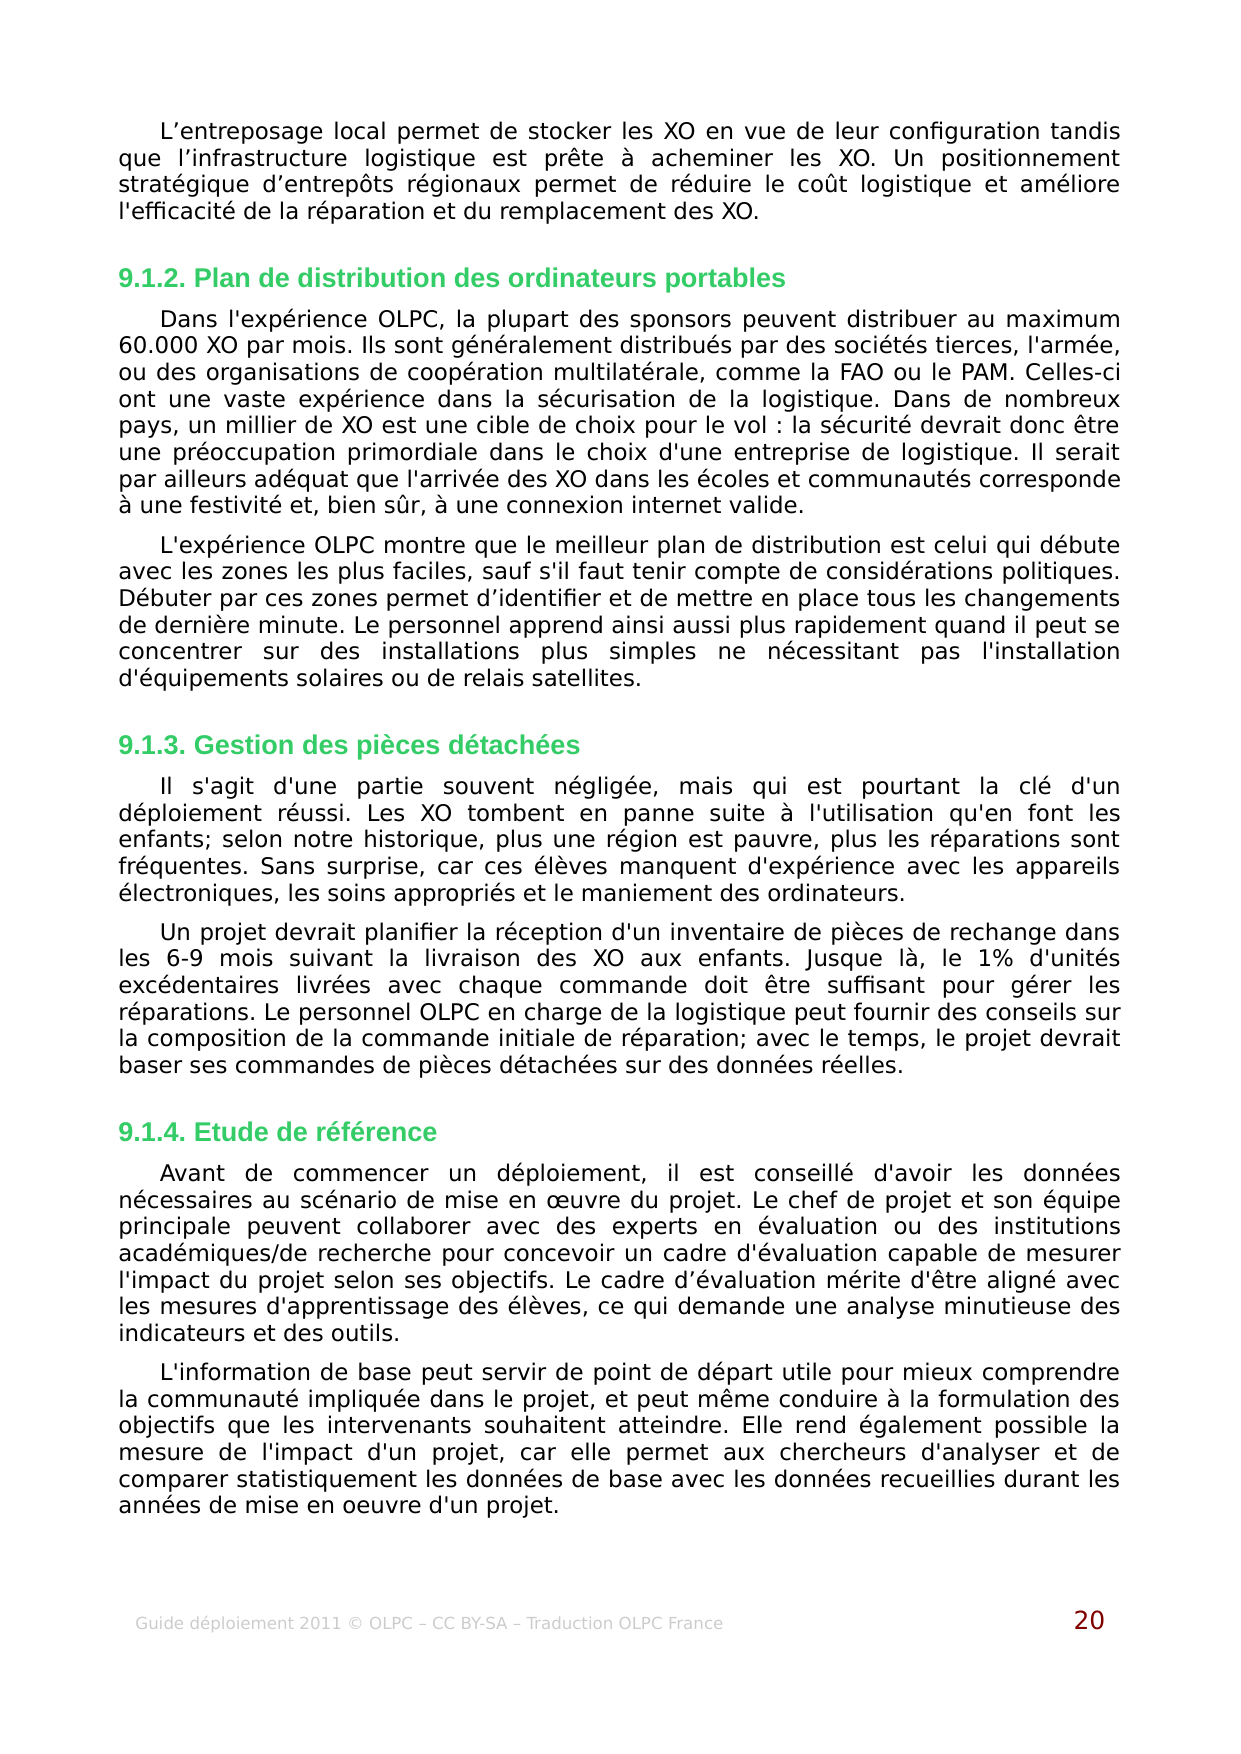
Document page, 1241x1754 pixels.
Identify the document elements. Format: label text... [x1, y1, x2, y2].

text Dans l'expérience OLPC, la plupart des sponsors peuvent distribuer au maximum 60.000 XO par mois. Ils sont généralement distribués par des sociétés tierces, l'armée, ou des organisations de coopération multilatérale, comme la FAO ou le PAM. Celles-ci ont une vaste expérience dans la sécurisation de la logistique. Dans de nombreux pays, un millier de XO est une cible de choix pour le vol : la sécurité devrait donc être une préoccupation primordiale dans le choix d'une entreprise de logistique. Il serait par ailleurs adéquat que l'arrivée des XO dans les écoles et communautés corresponde à une festivité et, bien sûr, à une connexion internet valide. [118, 306, 1122, 519]
subtitle Gestion des pièces détachées [118, 729, 1122, 761]
text Un projet devrait planifier la réception d'un inventaire de pièces de rechange dans les 6-9 mois suivant la livraison des XO aux enfants. Jusque là, le 1% d'unités excédentaires livrées avec chaque commande doit être suffisant pour gérer les réparations. Le personnel OLPC en charge de la logistique peut fournir des conseils sur la composition de la commande initiale de réparation; avec le temps, le projet devrait baser ses commandes de pièces détachées sur des données réelles. [118, 919, 1122, 1079]
subtitle Etude de référence [118, 1116, 1122, 1148]
text Il s'agit d'une partie souvent négligée, mais qui est pourtant la clé d'un déploiement réussi. Les XO tombent en panne suite à l'utilisation qu'en font les enfants; selon notre historique, plus une région est pauvre, plus les réparations sont fréquentes. Sans surprise, car ces élèves manquent d'expérience avec les appareils électroniques, les soins appropriés et le maniement des ordinateurs. [118, 773, 1122, 906]
text L’entreposage local permet de stocker les XO en vue de leur configuration tandis que l’infrastructure logistique est prête à acheminer les XO. Un positionnement stratégique d’entrepôts régionaux permet de réduire le coût logistique et améliore l'efficacité de la réparation et du remplacement des XO. [118, 118, 1122, 225]
text L'expérience OLPC montre que le meilleur plan de distribution est celui qui débute avec les zones les plus faciles, sauf s'il faut tenir compte de considérations politiques. Débuter par ces zones permet d’identifier et de mettre en place tous les changements de dernière minute. Le personnel apprend ainsi aussi plus rapidement quand il peut se concentrer sur des installations plus simples ne nécessitant pas l'installation d'équipements solaires ou de relais satellites. [118, 532, 1122, 692]
text Avant de commencer un déploiement, il est conseillé d'avoir les données nécessaires au scénario de mise en œuvre du projet. Le chef de projet et son équipe principale peuvent collaborer avec des experts en évaluation ou des institutions académiques/de recherche pour concevoir un cadre d'évaluation capable de mesurer l'impact du projet selon ses objectifs. Le cadre d’évaluation mérite d'être aligné avec les mesures d'apprentissage des élèves, ce qui demande une analyse minutieuse des indicateurs et des outils. [118, 1160, 1122, 1347]
subtitle Plan de distribution des ordinateurs portables [118, 262, 1122, 293]
text L'information de base peut servir de point de départ utile pour mieux comprendre la communauté impliquée dans le projet, et peut même conduire à la formulation des objectifs que les intervenants souhaitent atteindre. Elle rend également possible la mesure de l'impact d'un projet, car elle permet aux chercheurs d'analyser et de comparer statistiquement les données de base avec les données recueillies durant les années de mise en oeuvre d'un projet. [118, 1359, 1122, 1519]
